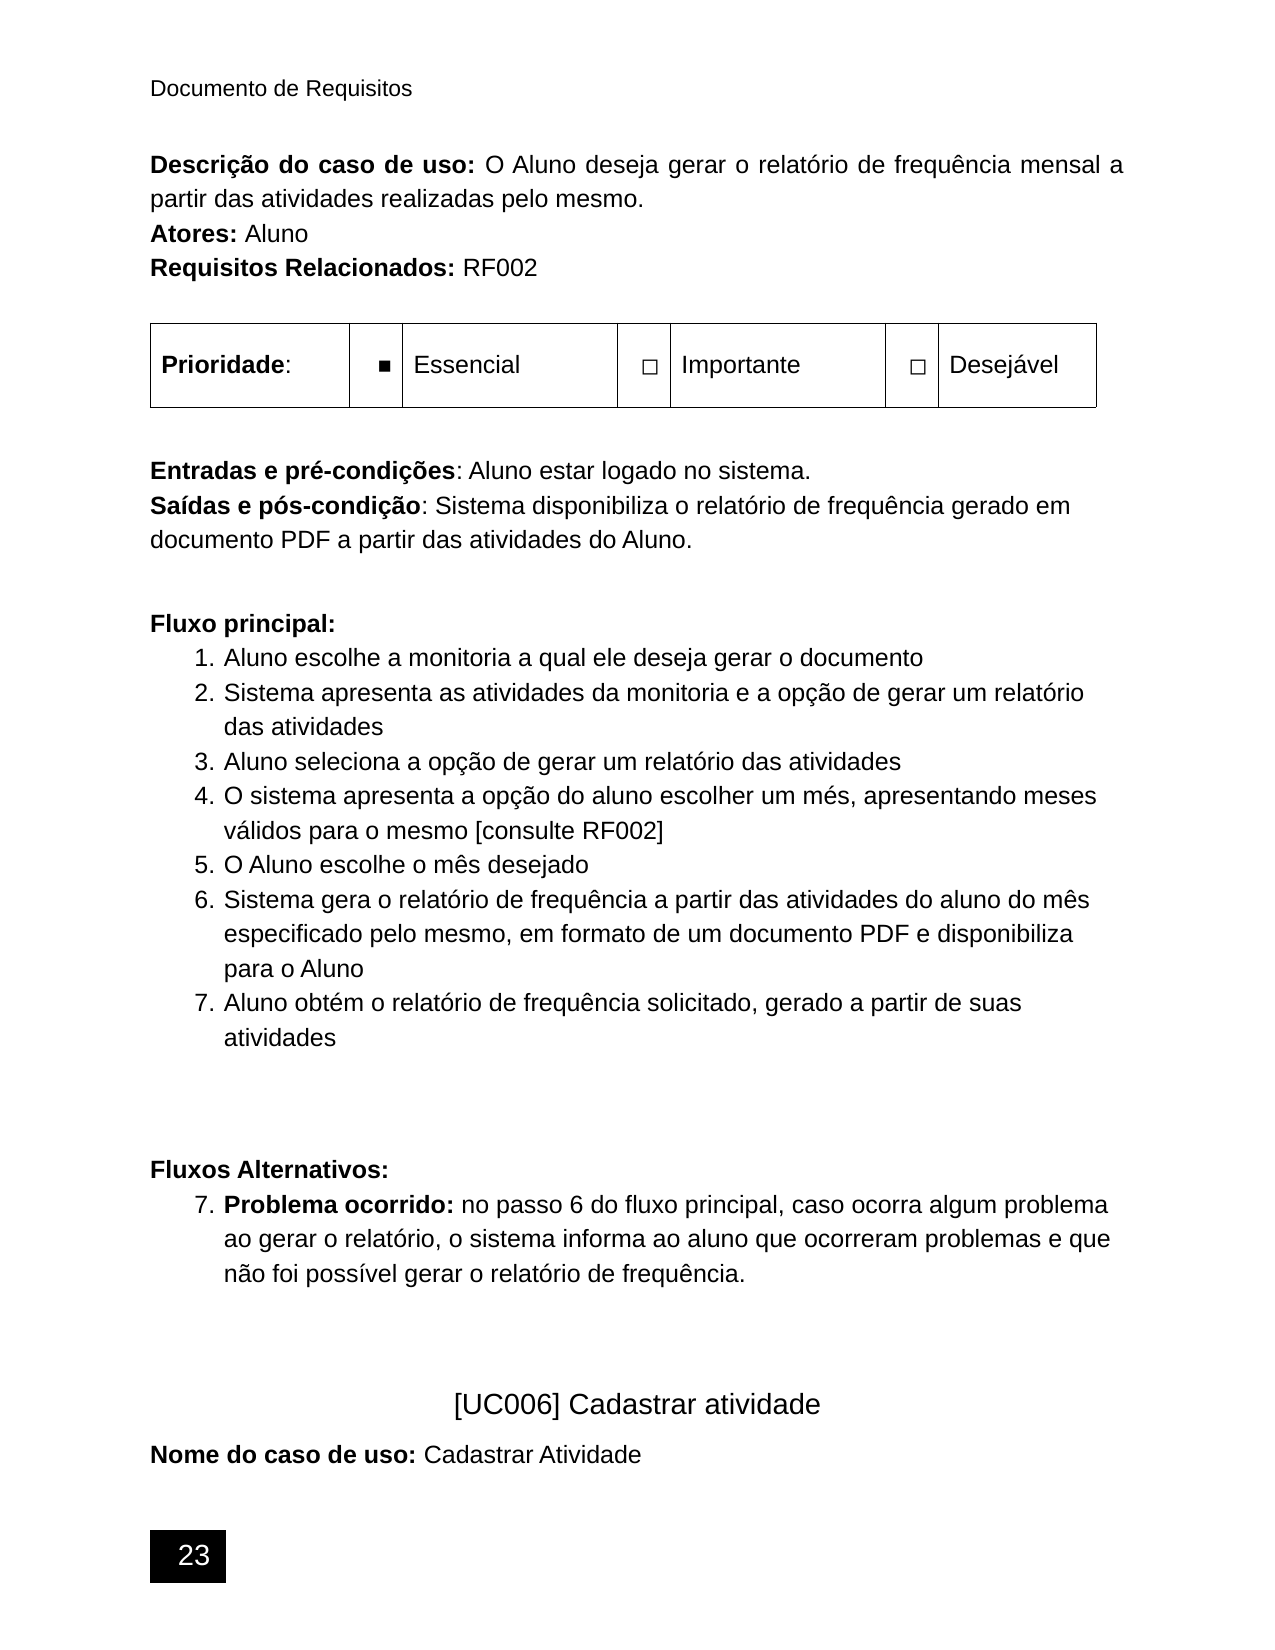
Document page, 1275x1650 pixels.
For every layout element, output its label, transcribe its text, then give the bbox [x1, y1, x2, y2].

table_header Desejável [939, 324, 1096, 407]
list Aluno obtém o relatório de frequência solicitado, gerado a partir de suas atividades [194, 988, 1125, 1051]
list Aluno seleciona a opção de gerar um relatório das atividades [194, 747, 1125, 775]
text Entradas e pré-condições: Aluno estar logado no sistema. [150, 456, 1125, 485]
table_header ■ [350, 324, 402, 407]
list Sistema gera o relatório de frequência a partir das atividades do aluno do mês especificado pelo mesmo, em formato de um documento PDF e disponibiliza para o Aluno [194, 884, 1125, 982]
table_header Prioridade: [151, 324, 349, 407]
text Atores: Aluno [150, 219, 1125, 248]
text Saídas e pós-condição: Sistema disponibiliza o relatório de frequência gerado em documento PDF a partir das atividades do Aluno. [150, 491, 1125, 554]
text Requisitos Relacionados: RF002 [150, 253, 1125, 282]
text Nome do caso de uso: Cadastrar Atividade [150, 1440, 1125, 1468]
text Fluxos Alternativos: [150, 1155, 1125, 1184]
list O Aluno escolhe o mês desejado [194, 850, 1125, 879]
table_header ◻ [618, 324, 670, 407]
list O sistema apresenta a opção do aluno escolher um més, apresentando meses válidos para o mesmo [consulte RF002] [194, 781, 1125, 844]
text [UC006] Cadastrar atividade [150, 1387, 1125, 1421]
text Fluxo principal: [150, 609, 1125, 637]
list Sistema apresenta as atividades da monitoria e a opção de gerar um relatório das atividades [194, 678, 1125, 741]
table_header Essencial [403, 324, 617, 407]
text Descrição do caso de uso: O Aluno deseja gerar o relatório de frequência mensal a partir das atividades realizadas pelo mesmo. [150, 150, 1125, 213]
list Aluno escolhe a monitoria a qual ele deseja gerar o documento [194, 643, 1125, 672]
table_header ◻ [886, 324, 938, 407]
list Problema ocorrido: no passo 6 do fluxo principal, caso ocorra algum problema ao gerar o relatório, o sistema informa ao aluno que ocorreram problemas e que não foi possível gerar o relatório de frequência. [194, 1189, 1125, 1287]
table_header Importante [671, 324, 885, 407]
